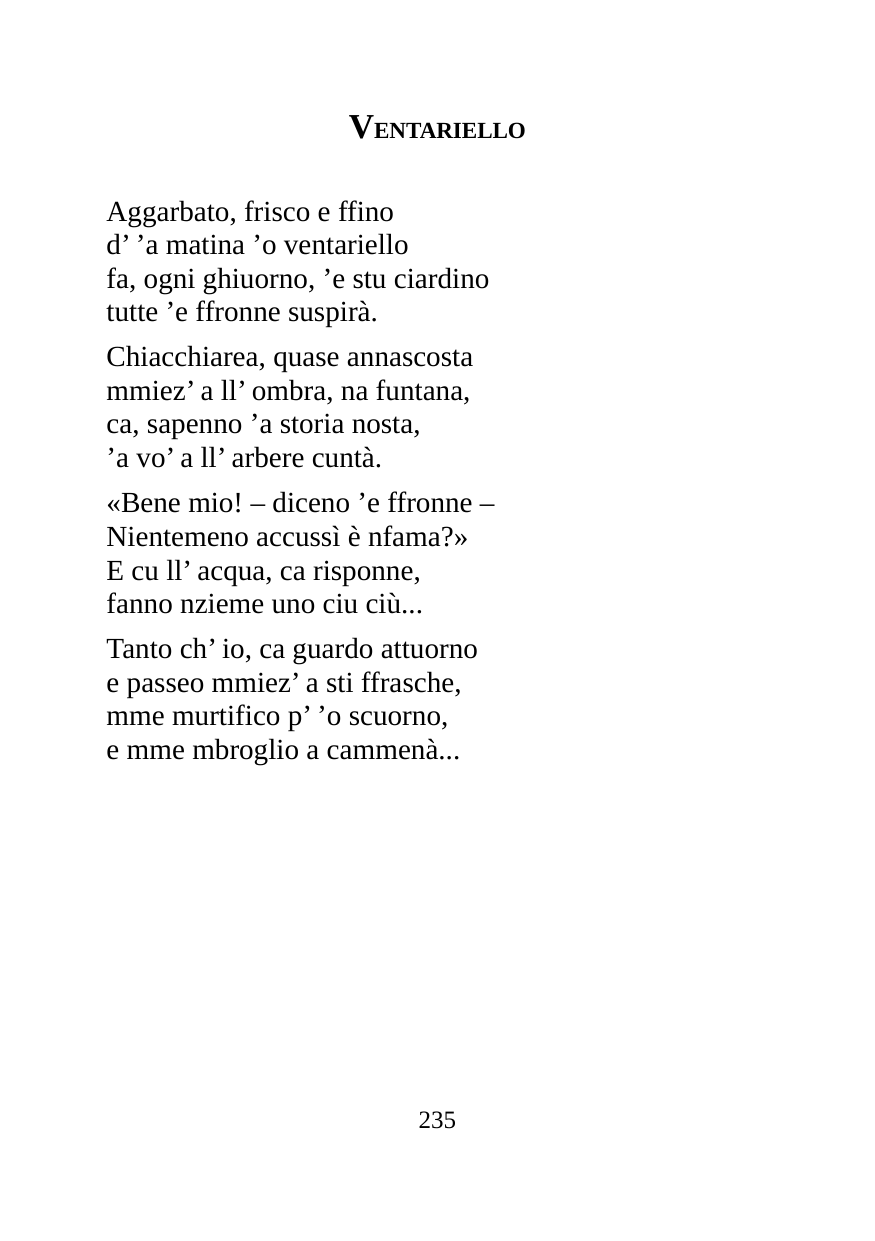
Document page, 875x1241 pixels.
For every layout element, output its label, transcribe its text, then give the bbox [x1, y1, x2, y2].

text e passeo mmiez’ a sti ffrasche, [106, 665, 768, 698]
text ’a vo’ a ll’ arbere cuntà. [106, 440, 768, 474]
subtitle Ventariello [106, 106, 768, 146]
text e mme mbroglio a cammenà... [106, 732, 768, 766]
text fa, ogni ghiuorno, ’e stu ciardino [106, 261, 768, 294]
text Nientemeno accussì è nfama?» [106, 519, 768, 553]
text Tanto ch’ io, ca guardo attuorno [106, 631, 768, 665]
text ca, sapenno ’a storia nosta, [106, 407, 768, 440]
text Chiacchiarea, quase annascosta [106, 339, 768, 373]
text E cu ll’ acqua, ca risponne, [106, 553, 768, 586]
text fanno nzieme uno ciu ciù... [106, 586, 768, 620]
text mmiez’ a ll’ ombra, na funtana, [106, 373, 768, 407]
text tutte ’e ffronne suspirà. [106, 294, 768, 328]
text «Bene mio! – diceno ’e ffronne – [106, 486, 768, 519]
text d’ ’a matina ’o ventariello [106, 227, 768, 261]
text mme murtifico p’ ’o scuorno, [106, 698, 768, 732]
text Aggarbato, frisco e ffino [106, 194, 768, 227]
